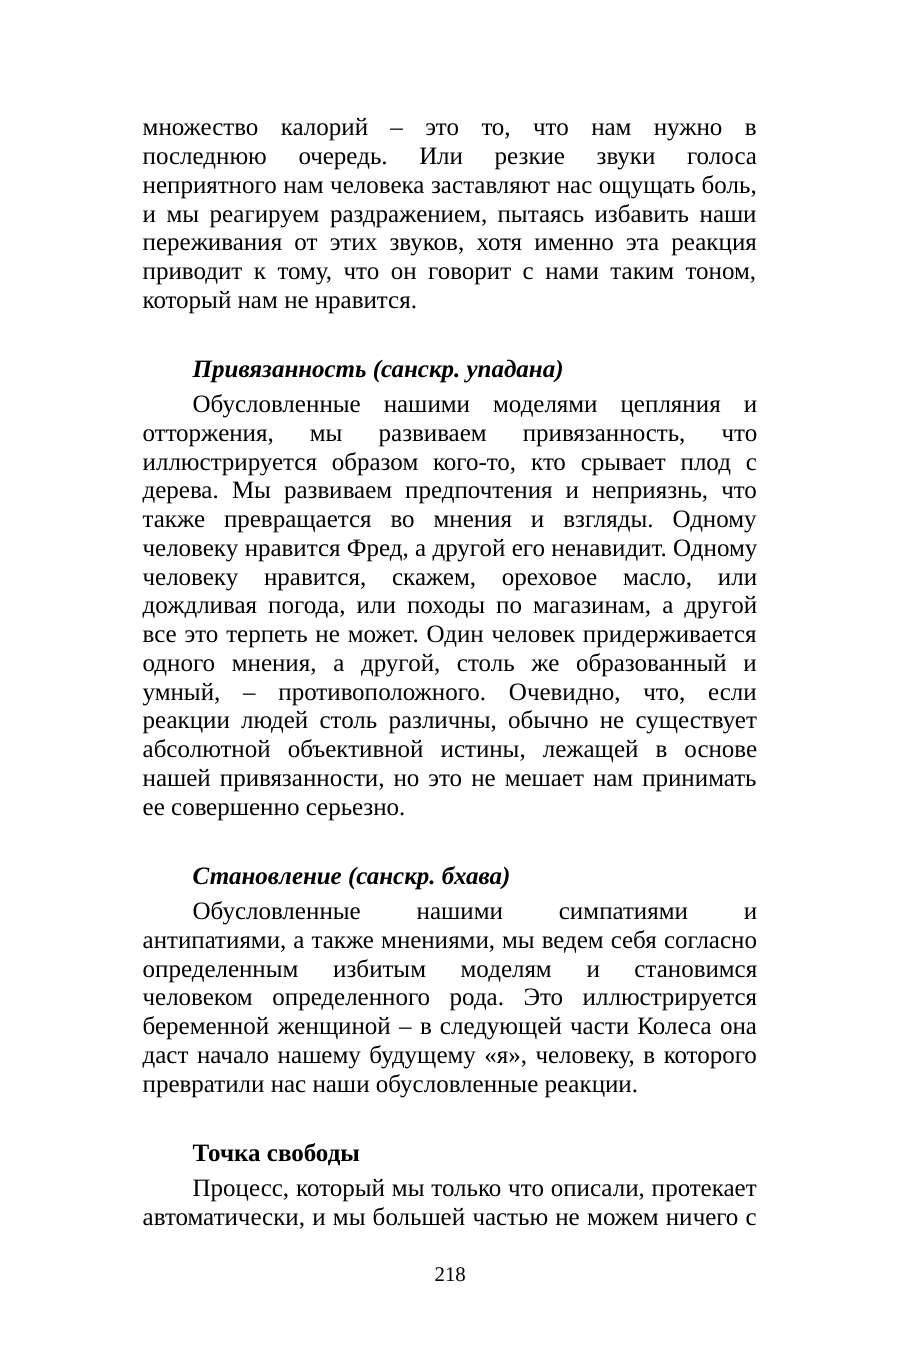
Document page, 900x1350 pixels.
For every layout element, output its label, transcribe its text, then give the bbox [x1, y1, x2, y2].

subtitle Привязанность (санскр. упадана) [142, 354, 757, 383]
subtitle Становление (санскр. бхава) [142, 861, 757, 890]
text множество калорий – это то, что нам нужно в последнюю очередь. Или резкие звуки голоса неприятного нам человека заставляют нас ощущать боль, и мы реагируем раздражением, пытаясь избавить наши переживания от этих звуков, хотя именно эта реакция приводит к тому, что он говорит с нами таким тоном, который нам не нравится. [142, 112, 757, 314]
text Процесс, который мы только что описали, протекает автоматически, и мы большей частью не можем ничего с [142, 1173, 757, 1231]
text Обусловленные нашими моделями цепляния и отторжения, мы развиваем привязанность, что иллюстрируется образом кого-то, кто срывает плод с дерева. Мы развиваем предпочтения и неприязнь, что также превращается во мнения и взгляды. Одному человеку нравится Фред, а другой его ненавидит. Одному человеку нравится, скажем, ореховое масло, или дождливая погода, или походы по магазинам, а другой все это терпеть не может. Один человек придерживается одного мнения, а другой, столь же образованный и умный, – противоположного. Очевидно, что, если реакции людей столь различны, обычно не существует абсолютной объективной истины, лежащей в основе нашей привязанности, но это не мешает нам принимать ее совершенно серьезно. [142, 389, 757, 821]
text Обусловленные нашими симпатиями и антипатиями, а также мнениями, мы ведем себя согласно определенным избитым моделям и становимся человеком определенного рода. Это иллюстрируется беременной женщиной – в следующей части Колеса она даст начало нашему будущему «я», человеку, в которого превратили нас наши обусловленные реакции. [142, 896, 757, 1097]
subtitle Точка свободы [142, 1138, 757, 1167]
